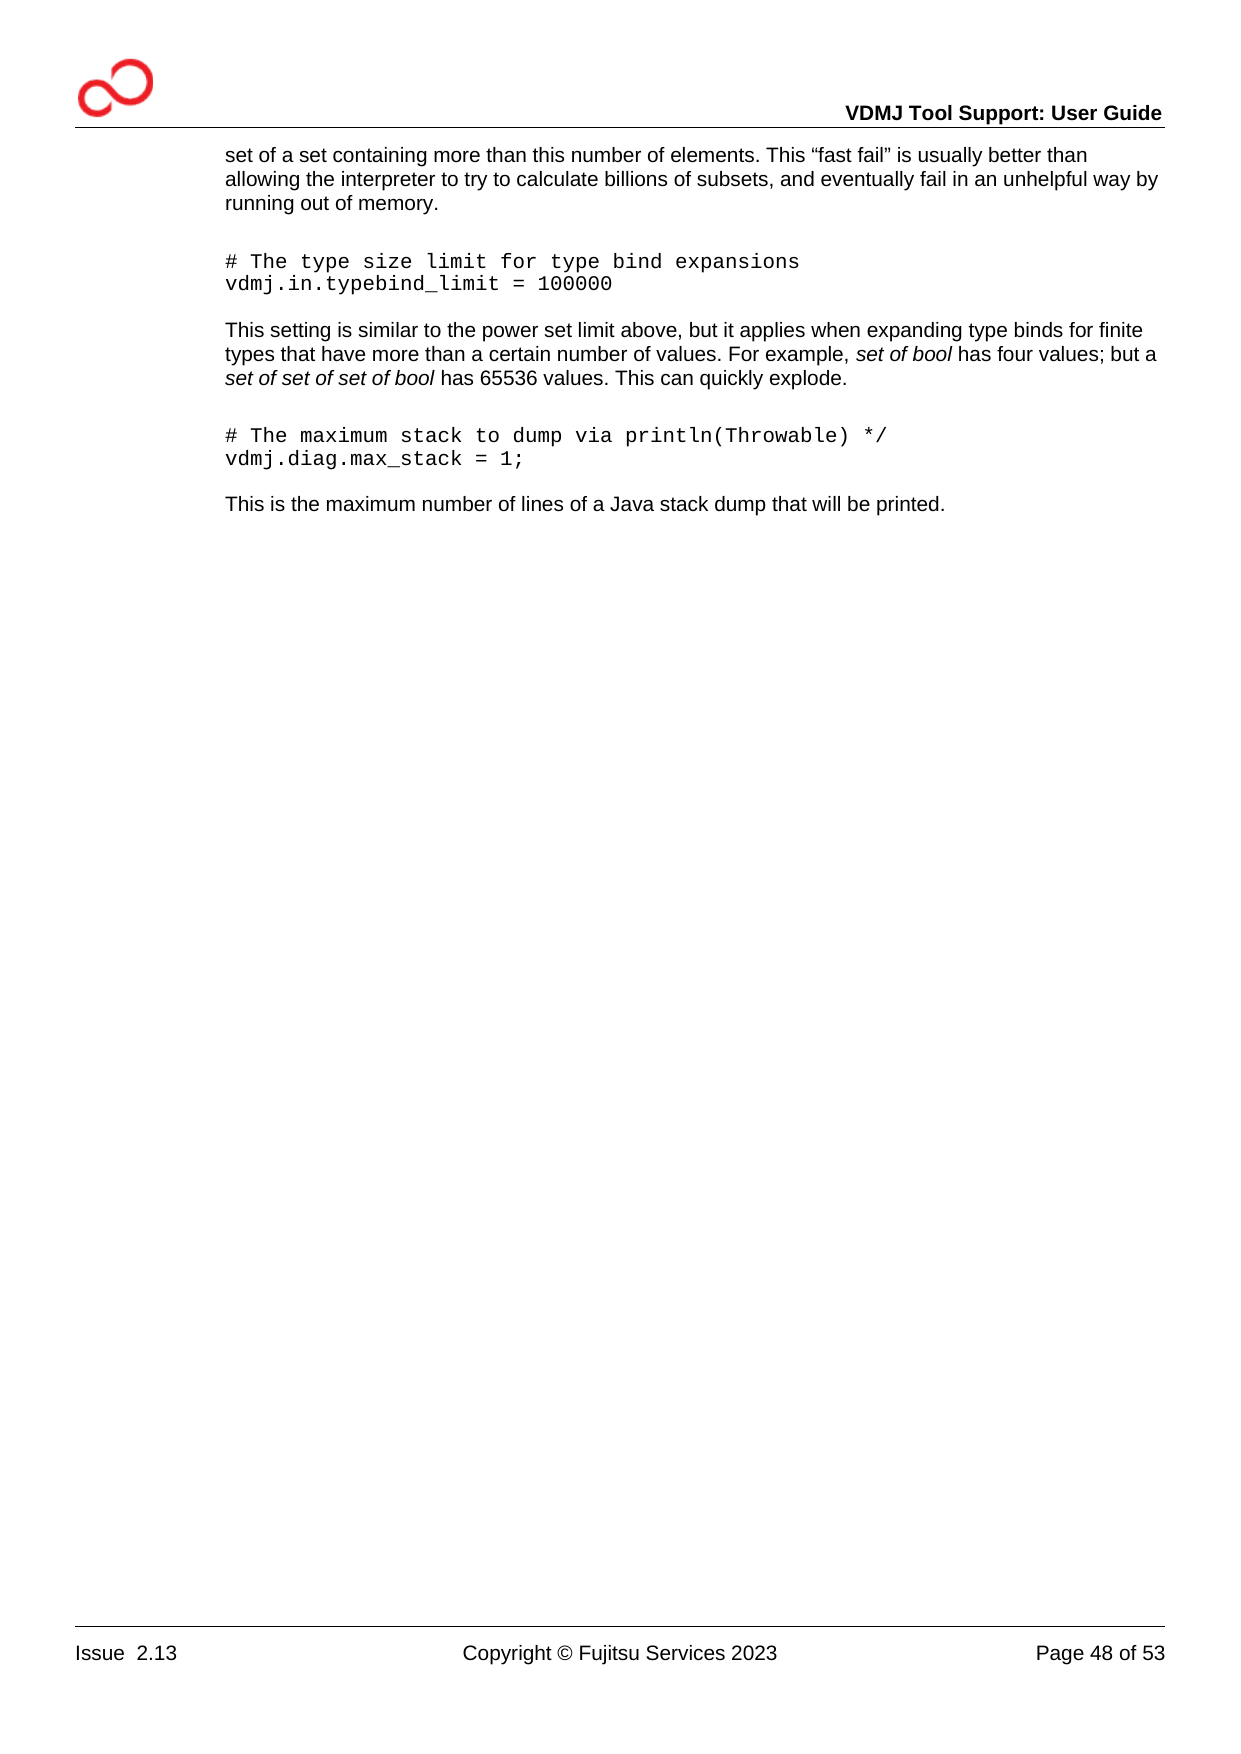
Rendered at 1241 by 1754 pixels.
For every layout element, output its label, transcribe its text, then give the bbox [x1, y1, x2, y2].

text # The type size limit for type bind expansions [225, 250, 1165, 273]
text # The maximum stack to dump via println(Throwable) */ [225, 425, 1165, 447]
text set of a set containing more than this number of elements. This “fast fail” is usually better than allowing the interpreter to try to calculate billions of subsets, and eventually fail in an unhelpful way by running out of memory. [225, 143, 1165, 215]
picture [78, 52, 153, 127]
text This setting is similar to the power set limit above, but it applies when expanding type binds for finite types that have more than a certain number of values. For example, set of bool has four values; but a set of set of set of bool has 65536 values. This can quickly explode. [225, 318, 1165, 390]
text This is the maximum number of lines of a Java stack dump that will be printed. [225, 492, 1165, 516]
text vdmj.diag.max_stack = 1; [225, 447, 1165, 470]
text vdmj.in.typebind_limit = 100000 [225, 273, 1165, 295]
